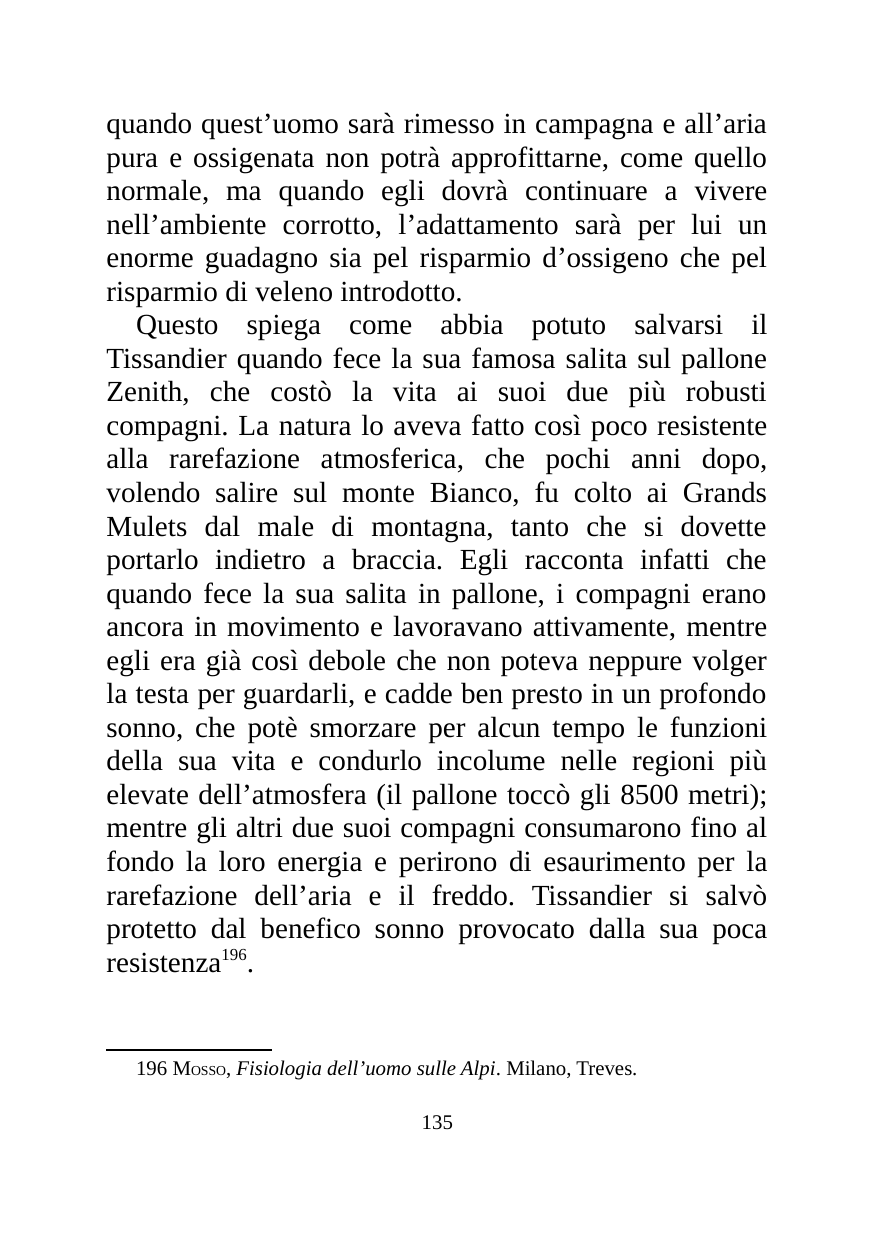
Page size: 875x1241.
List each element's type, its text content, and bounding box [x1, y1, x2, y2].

text Mosso, Fisiologia dell’uomo sulle Alpi. Milano, Treves. [106, 1056, 768, 1080]
text quando quest’uomo sarà rimesso in campagna e all’aria pura e ossigenata non potrà approfittarne, come quello normale, ma quando egli dovrà continuare a vivere nell’ambiente corrotto, l’adattamento sarà per lui un enorme guadagno sia pel risparmio d’ossigeno che pel risparmio di veleno introdotto. [106, 106, 768, 307]
text Questo spiega come abbia potuto salvarsi il Tissandier quando fece la sua famosa salita sul pallone Zenith, che costò la vita ai suoi due più robusti compagni. La natura lo aveva fatto così poco resistente alla rarefazione atmosferica, che pochi anni dopo, volendo salire sul monte Bianco, fu colto ai Grands Mulets dal male di montagna, tanto che si dovette portarlo indietro a braccia. Egli racconta infatti che quando fece la sua salita in pallone, i compagni erano ancora in movimento e lavoravano attivamente, mentre egli era già così debole che non poteva neppure volger la testa per guardarli, e cadde ben presto in un profondo sonno, che potè smorzare per alcun tempo le funzioni della sua vita e condurlo incolume nelle regioni più elevate dell’atmosfera (il pallone toccò gli 8500 metri); mentre gli altri due suoi compagni consumarono fino al fondo la loro energia e perirono di esaurimento per la rarefazione dell’aria e il freddo. Tissandier si salvò protetto dal benefico sonno provocato dalla sua poca resistenza. [106, 307, 768, 978]
